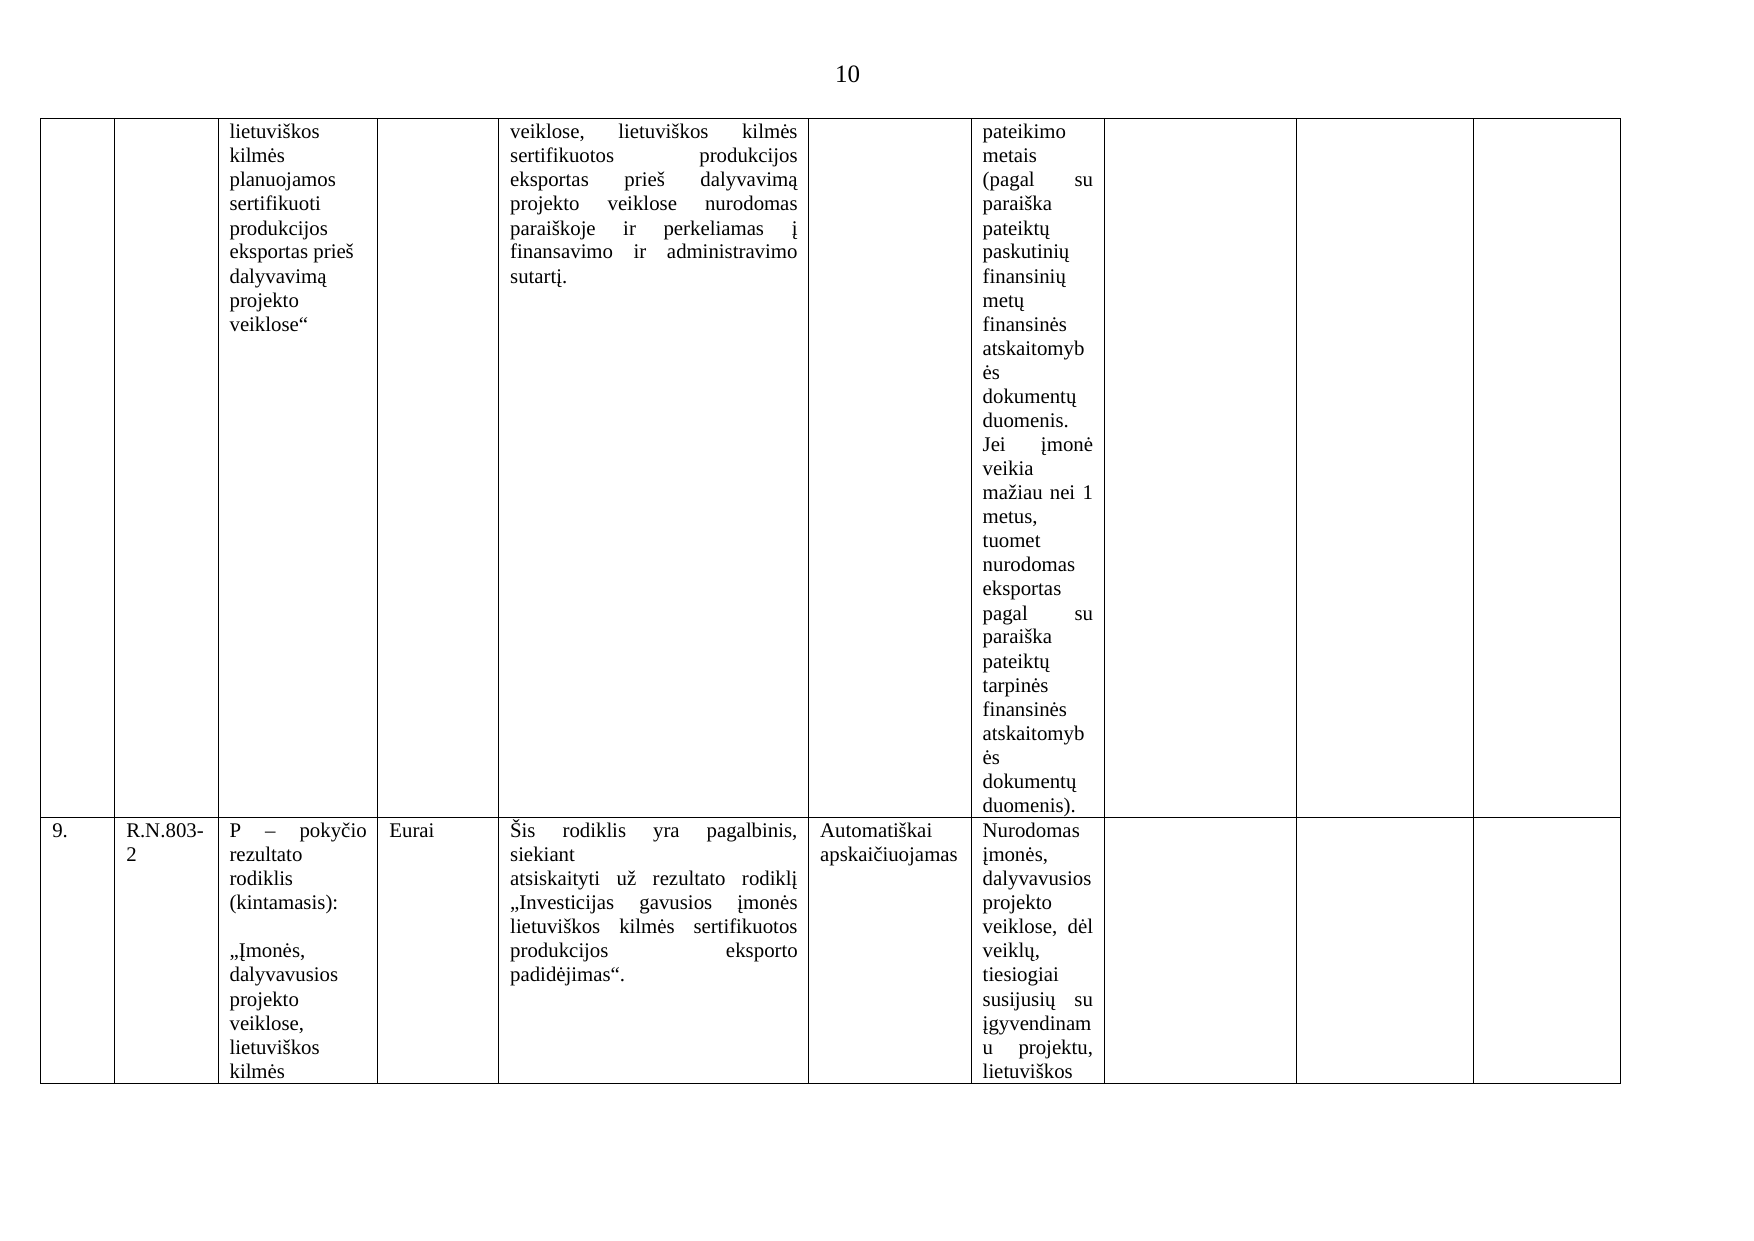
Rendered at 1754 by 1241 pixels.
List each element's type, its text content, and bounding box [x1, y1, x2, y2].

table_cell P – pokyčio rezultato rodiklis (kintamasis): „Įmonės, dalyvavusios projekto veiklose, lietuviškos kilmės [219, 818, 377, 1083]
table_cell [1474, 119, 1620, 817]
table_cell veiklose, lietuviškos kilmės sertifikuotos produkcijos eksportas prieš dalyvavimą projekto veiklose nurodomas paraiškoje ir perkeliamas į finansavimo ir administravimo sutartį. [499, 119, 808, 817]
table_cell [378, 119, 498, 817]
table_cell [1297, 119, 1473, 817]
table_cell Nurodomas įmonės, dalyvavusios projekto veiklose, dėl veiklų, tiesiogiai susijusių su įgyvendinamu projektu, lietuviškos [972, 818, 1104, 1083]
table_cell [41, 119, 114, 817]
table_cell 9. [41, 818, 114, 1083]
table_cell Šis rodiklis yra pagalbinis, siekiant atsiskaityti už rezultato rodiklį „Investicijas gavusios įmonės lietuviškos kilmės sertifikuotos produkcijos eksporto padidėjimas“. [499, 818, 808, 1083]
table_cell [115, 119, 218, 817]
table_cell [1474, 818, 1620, 1083]
table_cell Automatiškai apskaičiuojamas [809, 818, 971, 1083]
table_cell [1105, 818, 1296, 1083]
table_cell [1297, 818, 1473, 1083]
table_cell R.N.803-2 [115, 818, 218, 1083]
table_cell [1105, 119, 1296, 817]
table_cell [809, 119, 971, 817]
table_cell lietuviškos kilmės planuojamos sertifikuoti produkcijos eksportas prieš dalyvavimą projekto veiklose“ [219, 119, 377, 817]
table_cell pateikimo metais (pagal su paraiška pateiktų paskutinių finansinių metų finansinės atskaitomybės dokumentų duomenis. Jei įmonė veikia mažiau nei 1 metus, tuomet nurodomas eksportas pagal su paraiška pateiktų tarpinės finansinės atskaitomybės dokumentų duomenis). [972, 119, 1104, 817]
table_cell Eurai [378, 818, 498, 1083]
